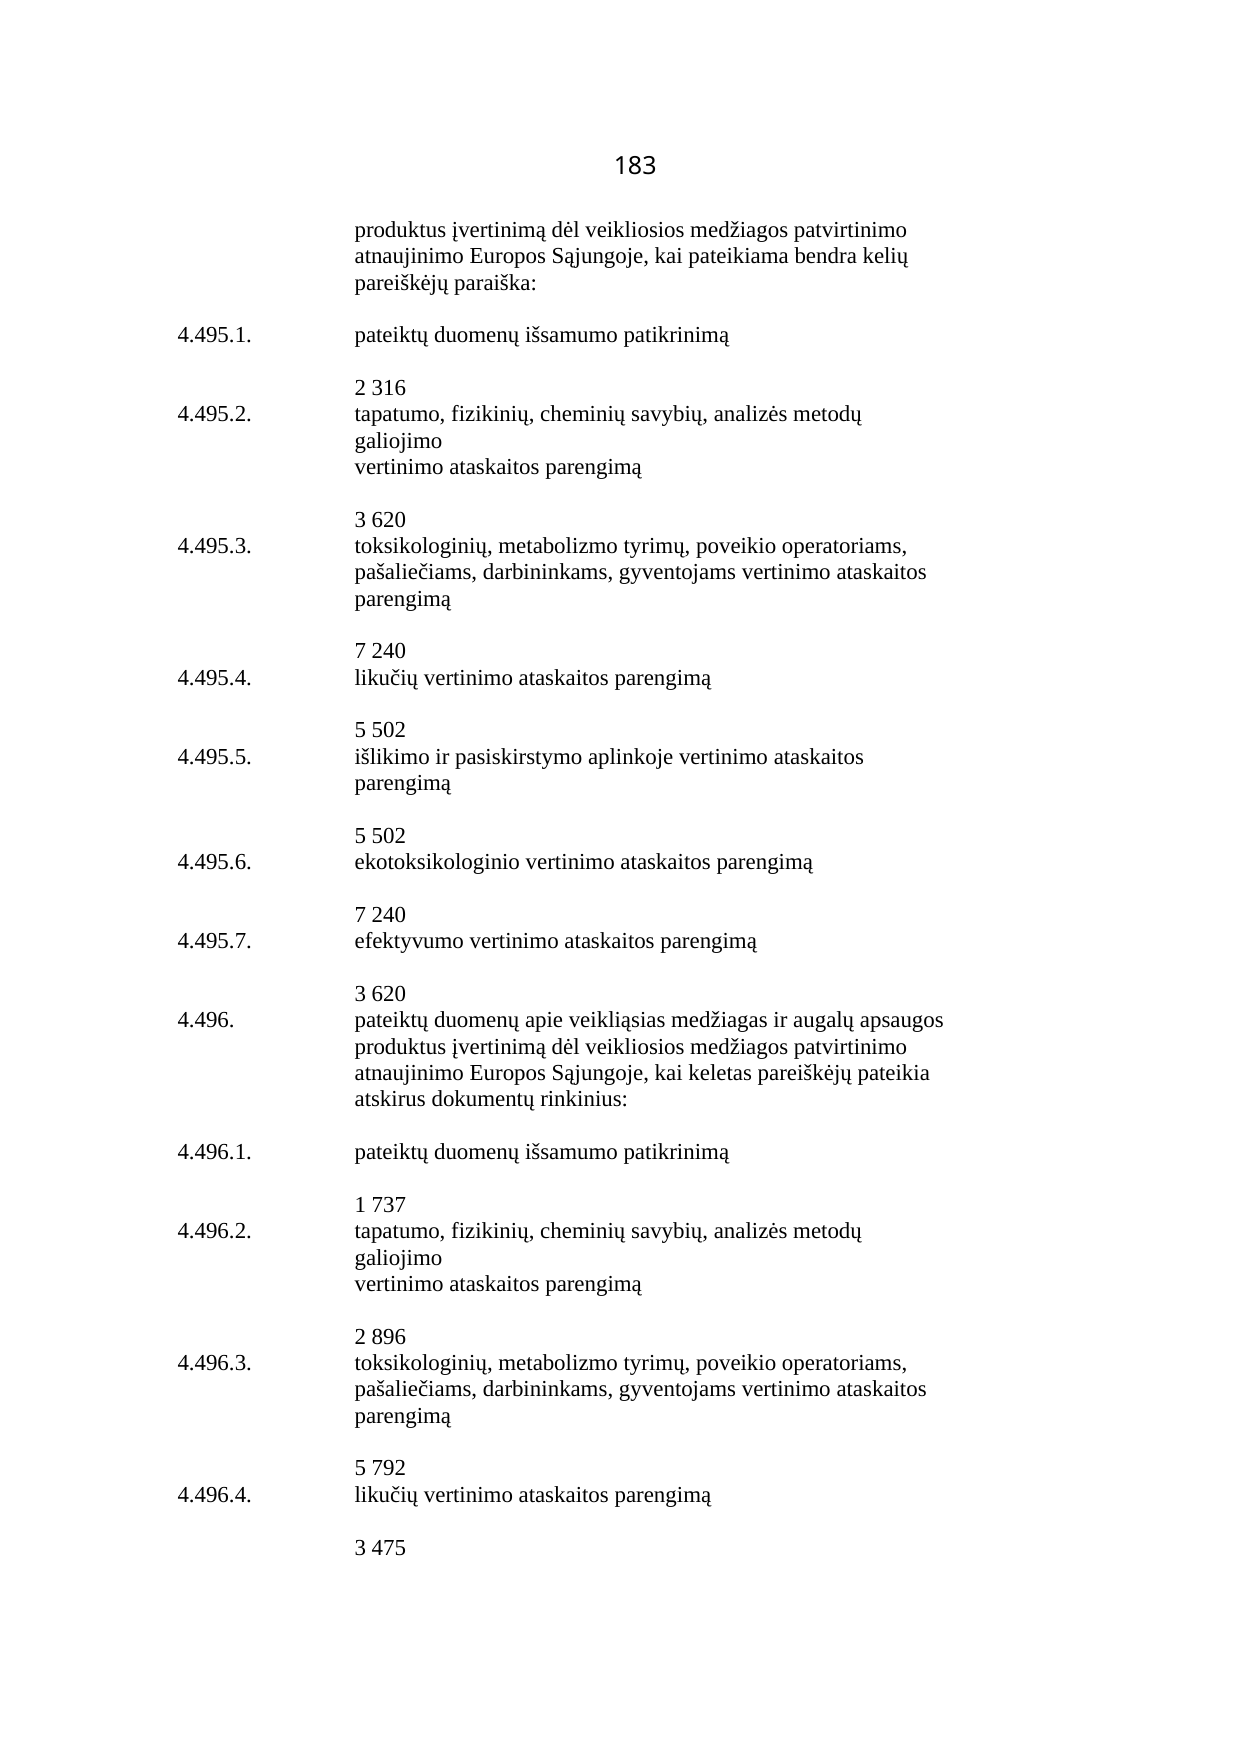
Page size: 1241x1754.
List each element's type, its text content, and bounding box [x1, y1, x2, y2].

text 4.496.3. toksikologinių, metabolizmo tyrimų, poveikio operatoriams, [177, 1349, 945, 1375]
text parengimą 5 792 [354, 1402, 945, 1481]
text produktus įvertinimą dėl veikliosios medžiagos patvirtinimo [354, 216, 945, 242]
text 4.495.5. išlikimo ir pasiskirstymo aplinkoje vertinimo ataskaitos parengimą 5 502 [177, 743, 945, 848]
text 4.496. pateiktų duomenų apie veikliąsias medžiagas ir augalų apsaugos [177, 1006, 945, 1033]
text vertinimo ataskaitos parengimą 3 620 [354, 453, 945, 532]
text atskirus dokumentų rinkinius: [354, 1086, 945, 1138]
text vertinimo ataskaitos parengimą 2 896 [354, 1270, 945, 1349]
text parengimą 7 240 [354, 585, 945, 664]
text pašaliečiams, darbininkams, gyventojams vertinimo ataskaitos [354, 1375, 945, 1402]
text 4.496.4. likučių vertinimo ataskaitos parengimą 3 475 [177, 1481, 945, 1560]
text 4.495.3. toksikologinių, metabolizmo tyrimų, poveikio operatoriams, [177, 532, 945, 558]
text atnaujinimo Europos Sąjungoje, kai pateikiama bendra kelių [354, 242, 945, 268]
text 4.495.2. tapatumo, fizikinių, cheminių savybių, analizės metodų galiojimo [177, 400, 945, 453]
text pašaliečiams, darbininkams, gyventojams vertinimo ataskaitos [354, 558, 945, 585]
text 4.495.4. likučių vertinimo ataskaitos parengimą 5 502 [177, 664, 945, 743]
text 4.496.1. pateiktų duomenų išsamumo patikrinimą 1 737 [177, 1138, 945, 1217]
text pareiškėjų paraiška: [354, 268, 945, 321]
text 4.495.1. pateiktų duomenų išsamumo patikrinimą 2 316 [177, 321, 945, 400]
text produktus įvertinimą dėl veikliosios medžiagos patvirtinimo [354, 1033, 945, 1059]
text atnaujinimo Europos Sąjungoje, kai keletas pareiškėjų pateikia [354, 1059, 945, 1086]
text 4.496.2. tapatumo, fizikinių, cheminių savybių, analizės metodų galiojimo [177, 1217, 945, 1270]
text 4.495.7. efektyvumo vertinimo ataskaitos parengimą 3 620 [177, 927, 945, 1006]
text 4.495.6. ekotoksikologinio vertinimo ataskaitos parengimą 7 240 [177, 848, 945, 927]
